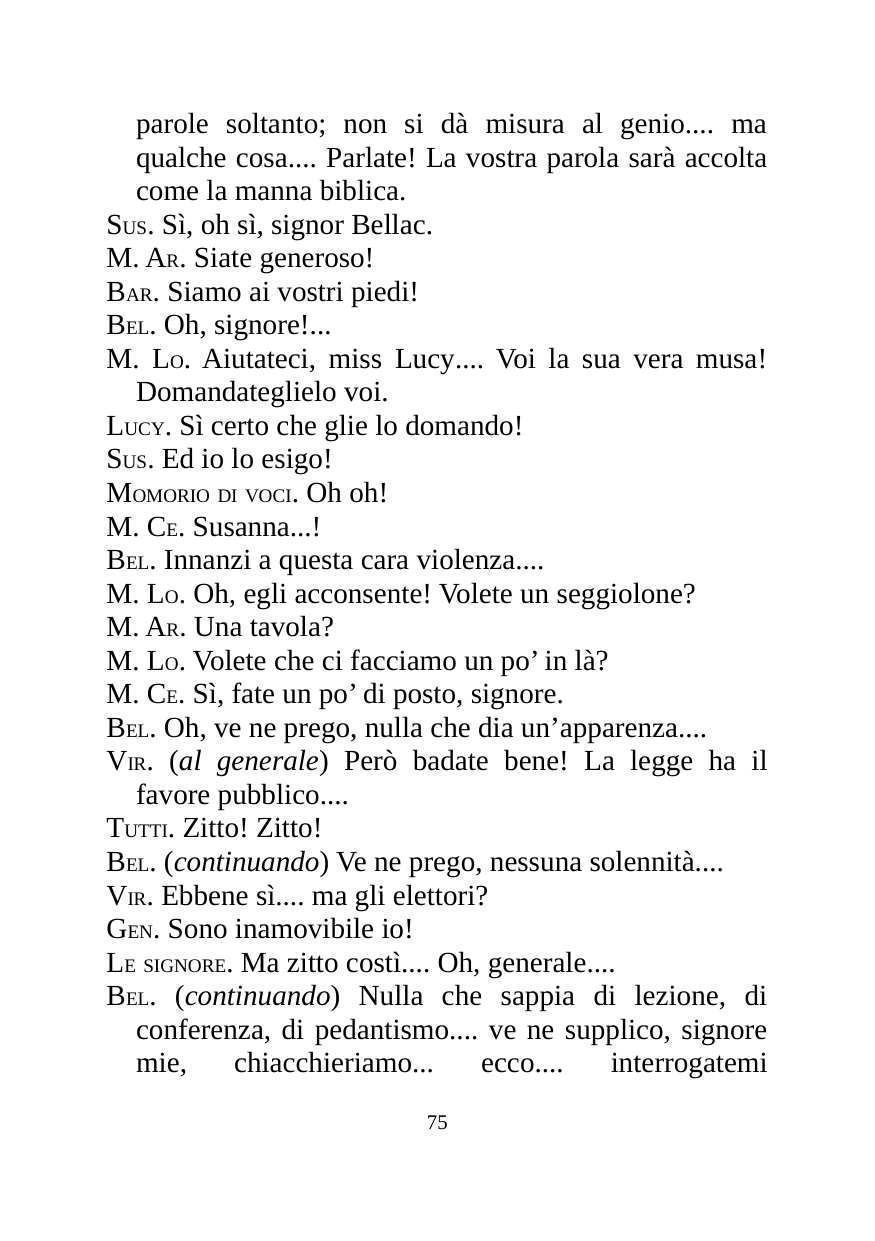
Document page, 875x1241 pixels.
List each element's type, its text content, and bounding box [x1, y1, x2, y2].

text Vir. (al generale) Però badate bene! La legge ha il favore pubblico.... [106, 743, 768, 811]
text Bel. Innanzi a questa cara violenza.... [106, 542, 768, 576]
text Le signore. Ma zitto costì.... Oh, generale.... [106, 945, 768, 978]
text M. Lo. Aiutateci, miss Lucy.... Voi la sua vera musa! Domandateglielo voi. [106, 341, 768, 408]
text M. Ce. Sì, fate un po’ di posto, signore. [106, 676, 768, 710]
text M. Lo. Volete che ci facciamo un po’ in là? [106, 643, 768, 676]
text M. Ar. Una tavola? [106, 609, 768, 643]
text Momorio di voci. Oh oh! [106, 475, 768, 509]
text Bar. Siamo ai vostri piedi! [106, 274, 768, 307]
text M. Ar. Siate generoso! [106, 240, 768, 274]
text parole soltanto; non si dà misura al genio.... ma qualche cosa.... Parlate! La vostra parola sarà accolta come la manna biblica. [106, 106, 768, 207]
text M. Ce. Susanna...! [106, 509, 768, 542]
text Gen. Sono inamovibile io! [106, 911, 768, 945]
text Bel. Oh, signore!... [106, 307, 768, 341]
text Bel. (continuando) Nulla che sappia di lezione, di conferenza, di pedantismo.... ve ne supplico, signore mie, chiacchieriamo... ecco.... interrogatemi [106, 978, 768, 1079]
text Sus. Sì, oh sì, signor Bellac. [106, 207, 768, 240]
text Lucy. Sì certo che glie lo domando! [106, 408, 768, 442]
text Vir. Ebbene sì.... ma gli elettori? [106, 878, 768, 911]
text Bel. Oh, ve ne prego, nulla che dia un’apparenza.... [106, 710, 768, 743]
text M. Lo. Oh, egli acconsente! Volete un seggiolone? [106, 576, 768, 609]
text Tutti. Zitto! Zitto! [106, 811, 768, 844]
text Sus. Ed io lo esigo! [106, 442, 768, 475]
text Bel. (continuando) Ve ne prego, nessuna solennità.... [106, 844, 768, 878]
